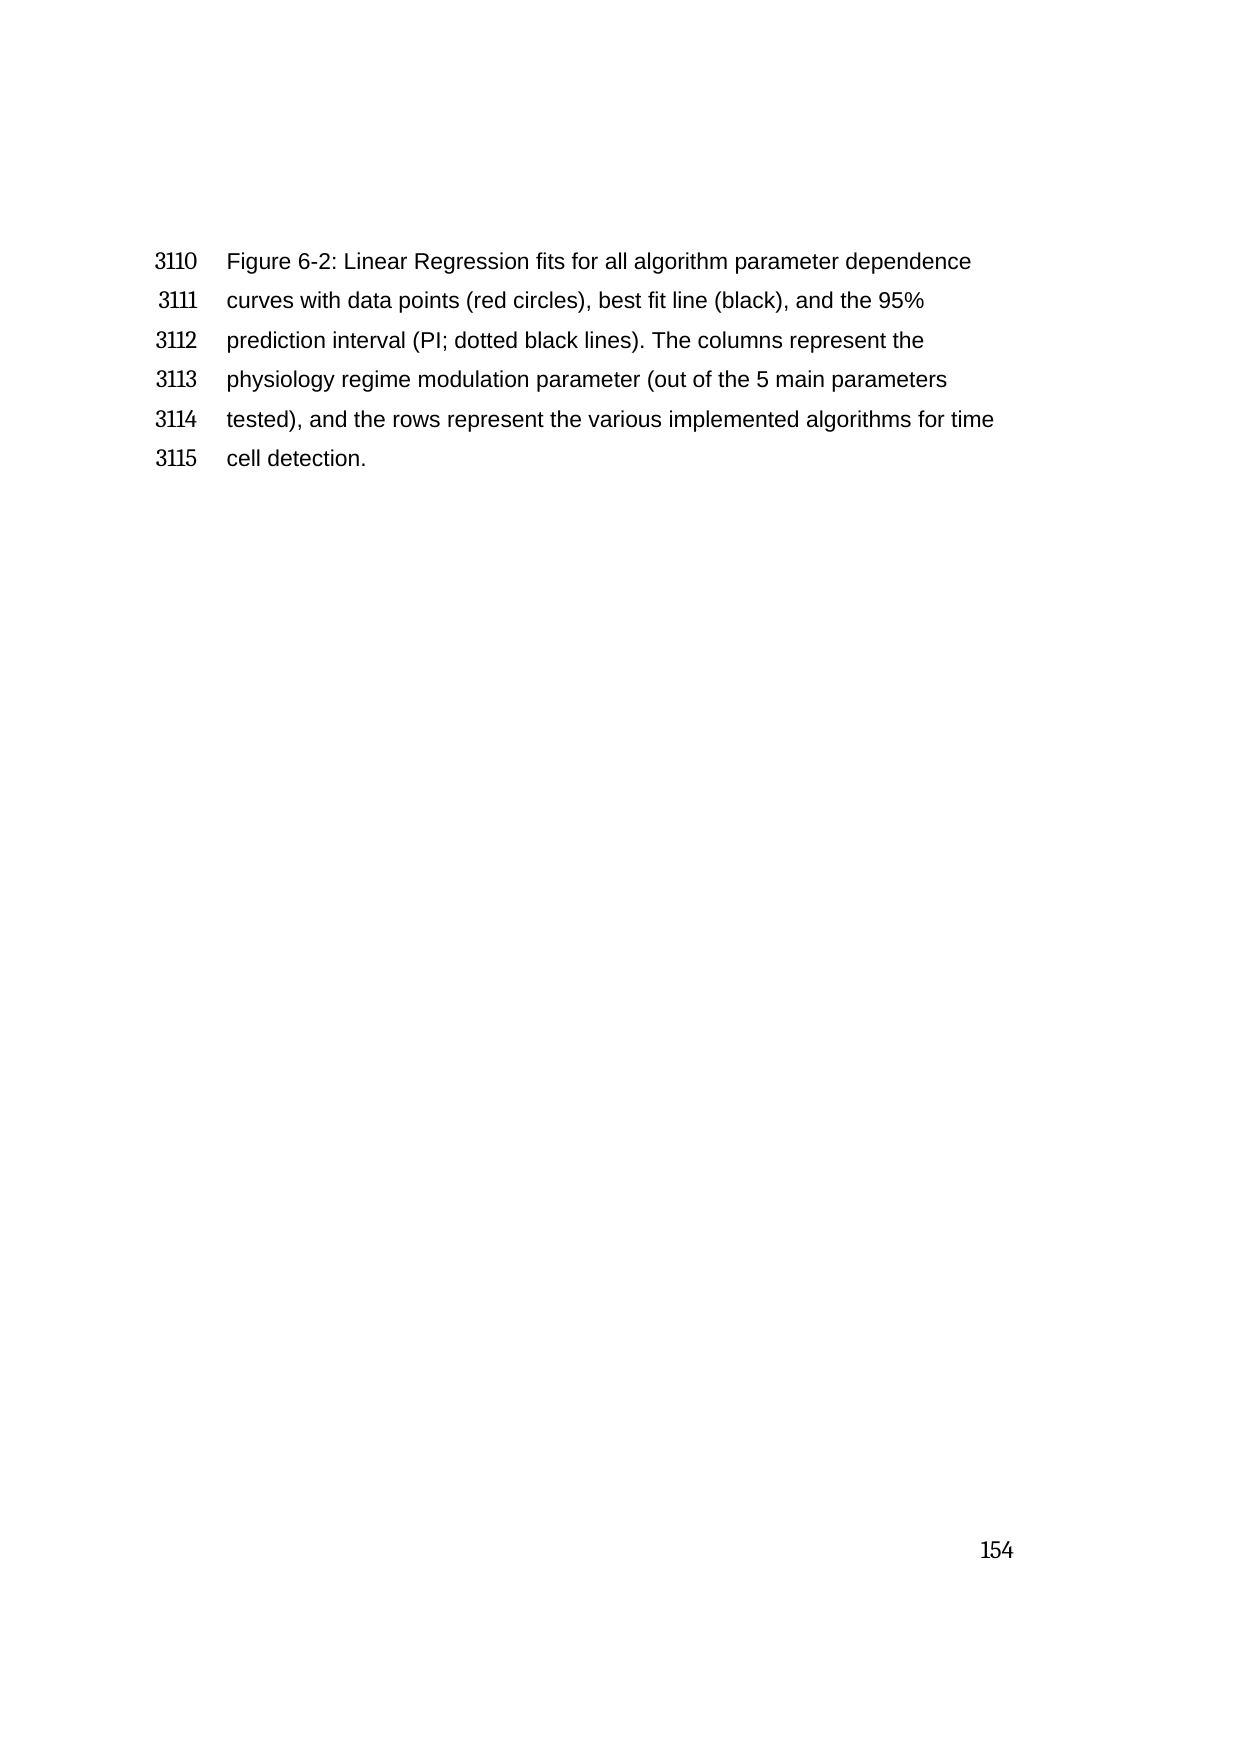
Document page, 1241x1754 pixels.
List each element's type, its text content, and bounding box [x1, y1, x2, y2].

text Figure 6-2: Linear Regression fits for all algorithm parameter dependence curves with data points (red circles), best fit line (black), and the 95% prediction interval (PI; dotted black lines). The columns represent the physiology regime modulation parameter (out of the 5 main parameters tested), and the rows represent the various implemented algorithms for time cell detection. [226, 248, 1014, 471]
